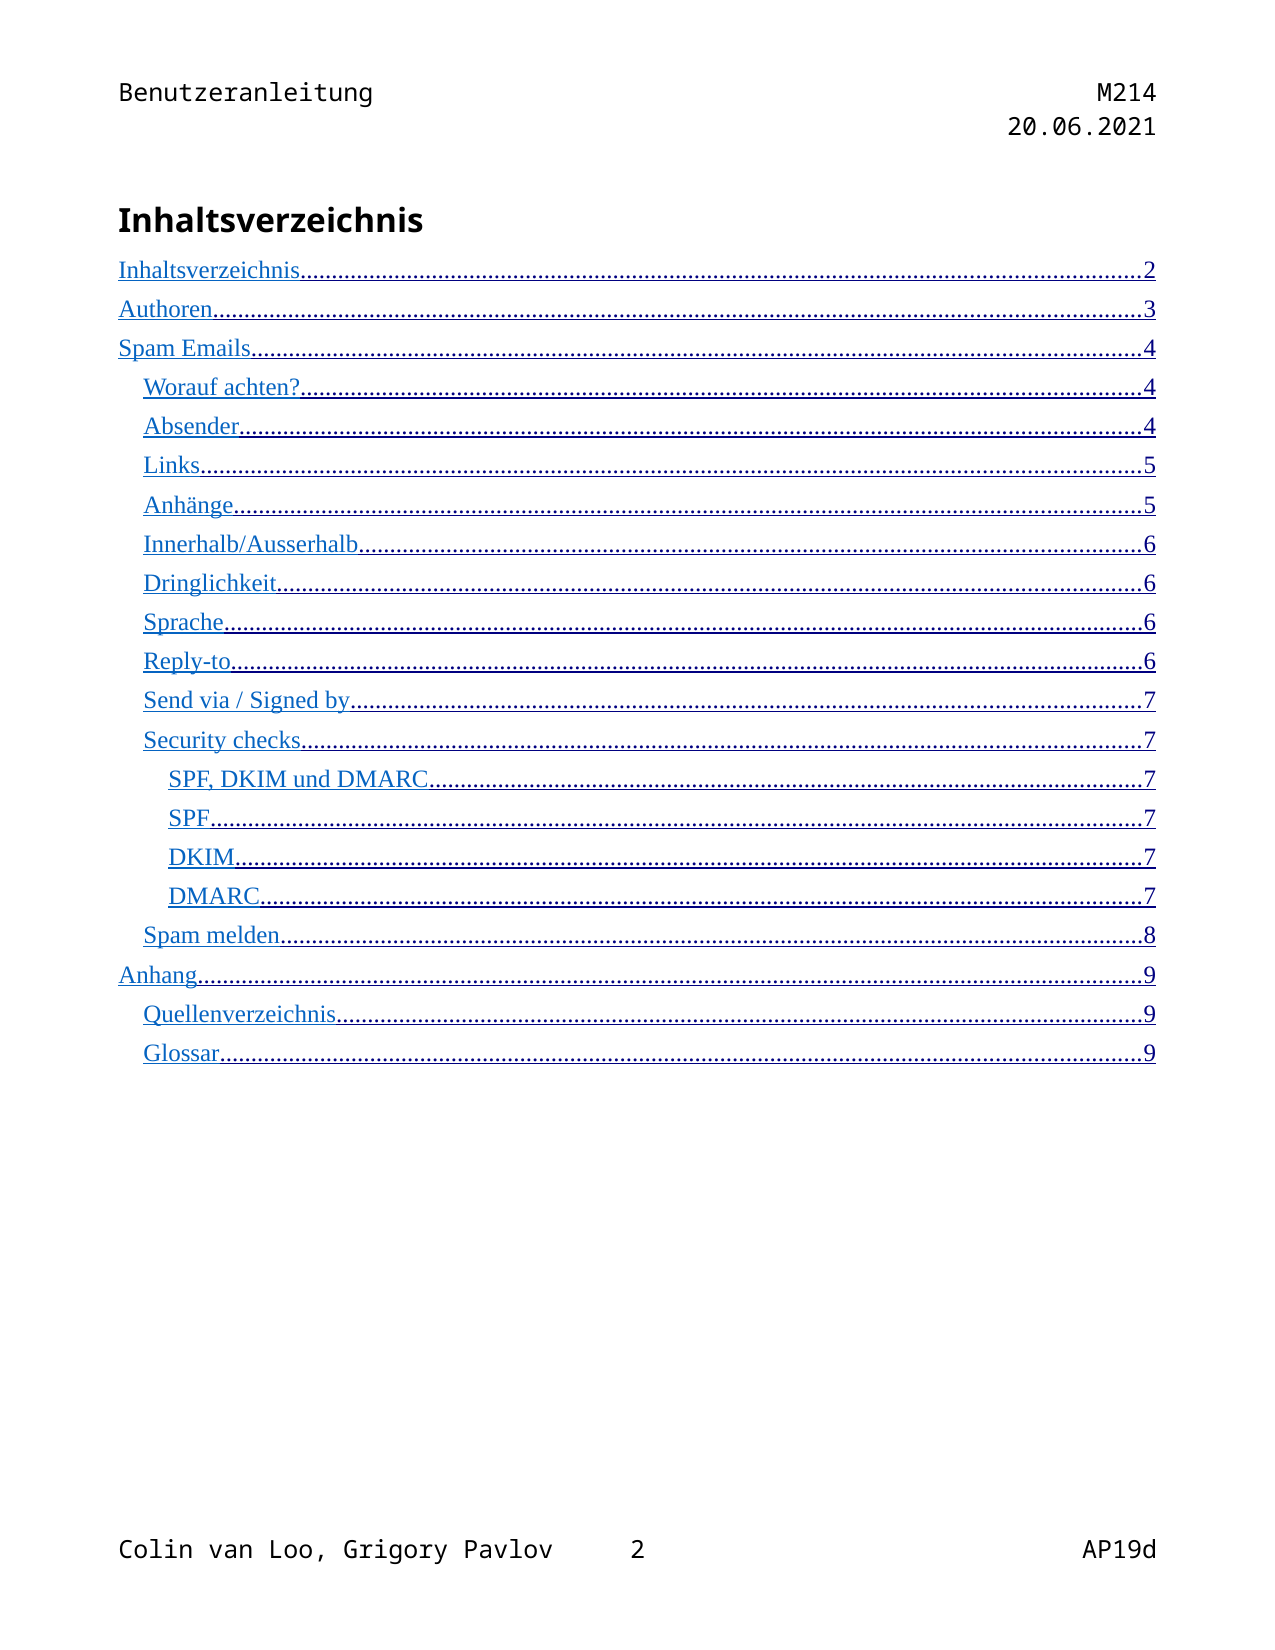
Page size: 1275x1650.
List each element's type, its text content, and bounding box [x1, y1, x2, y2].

text Reply-to 6 [143, 646, 1157, 675]
text Anhänge 5 [143, 490, 1157, 518]
subtitle Inhaltsverzeichnis [118, 197, 1157, 242]
text Anhang 9 [118, 960, 1157, 988]
text Glossar 9 [143, 1038, 1157, 1067]
text Links 5 [143, 451, 1157, 479]
text Dringlichkeit 6 [143, 568, 1157, 597]
text SPF, DKIM und DMARC 7 [168, 764, 1157, 793]
text Innerhalb/Ausserhalb 6 [143, 529, 1157, 558]
text Absender 4 [143, 411, 1157, 440]
text Sprache 6 [143, 607, 1157, 636]
text DMARC 7 [168, 881, 1157, 910]
text Security checks 7 [143, 725, 1157, 753]
text Send via / Signed by 7 [143, 686, 1157, 714]
text SPF 7 [168, 803, 1157, 832]
text Quellenverzeichnis 9 [143, 999, 1157, 1028]
text Spam Emails 4 [118, 333, 1157, 362]
text Spam melden 8 [143, 921, 1157, 949]
text Inhaltsverzeichnis 2 [118, 255, 1157, 283]
text DKIM 7 [168, 842, 1157, 871]
text Authoren 3 [118, 294, 1157, 323]
text Worauf achten? 4 [143, 372, 1157, 401]
